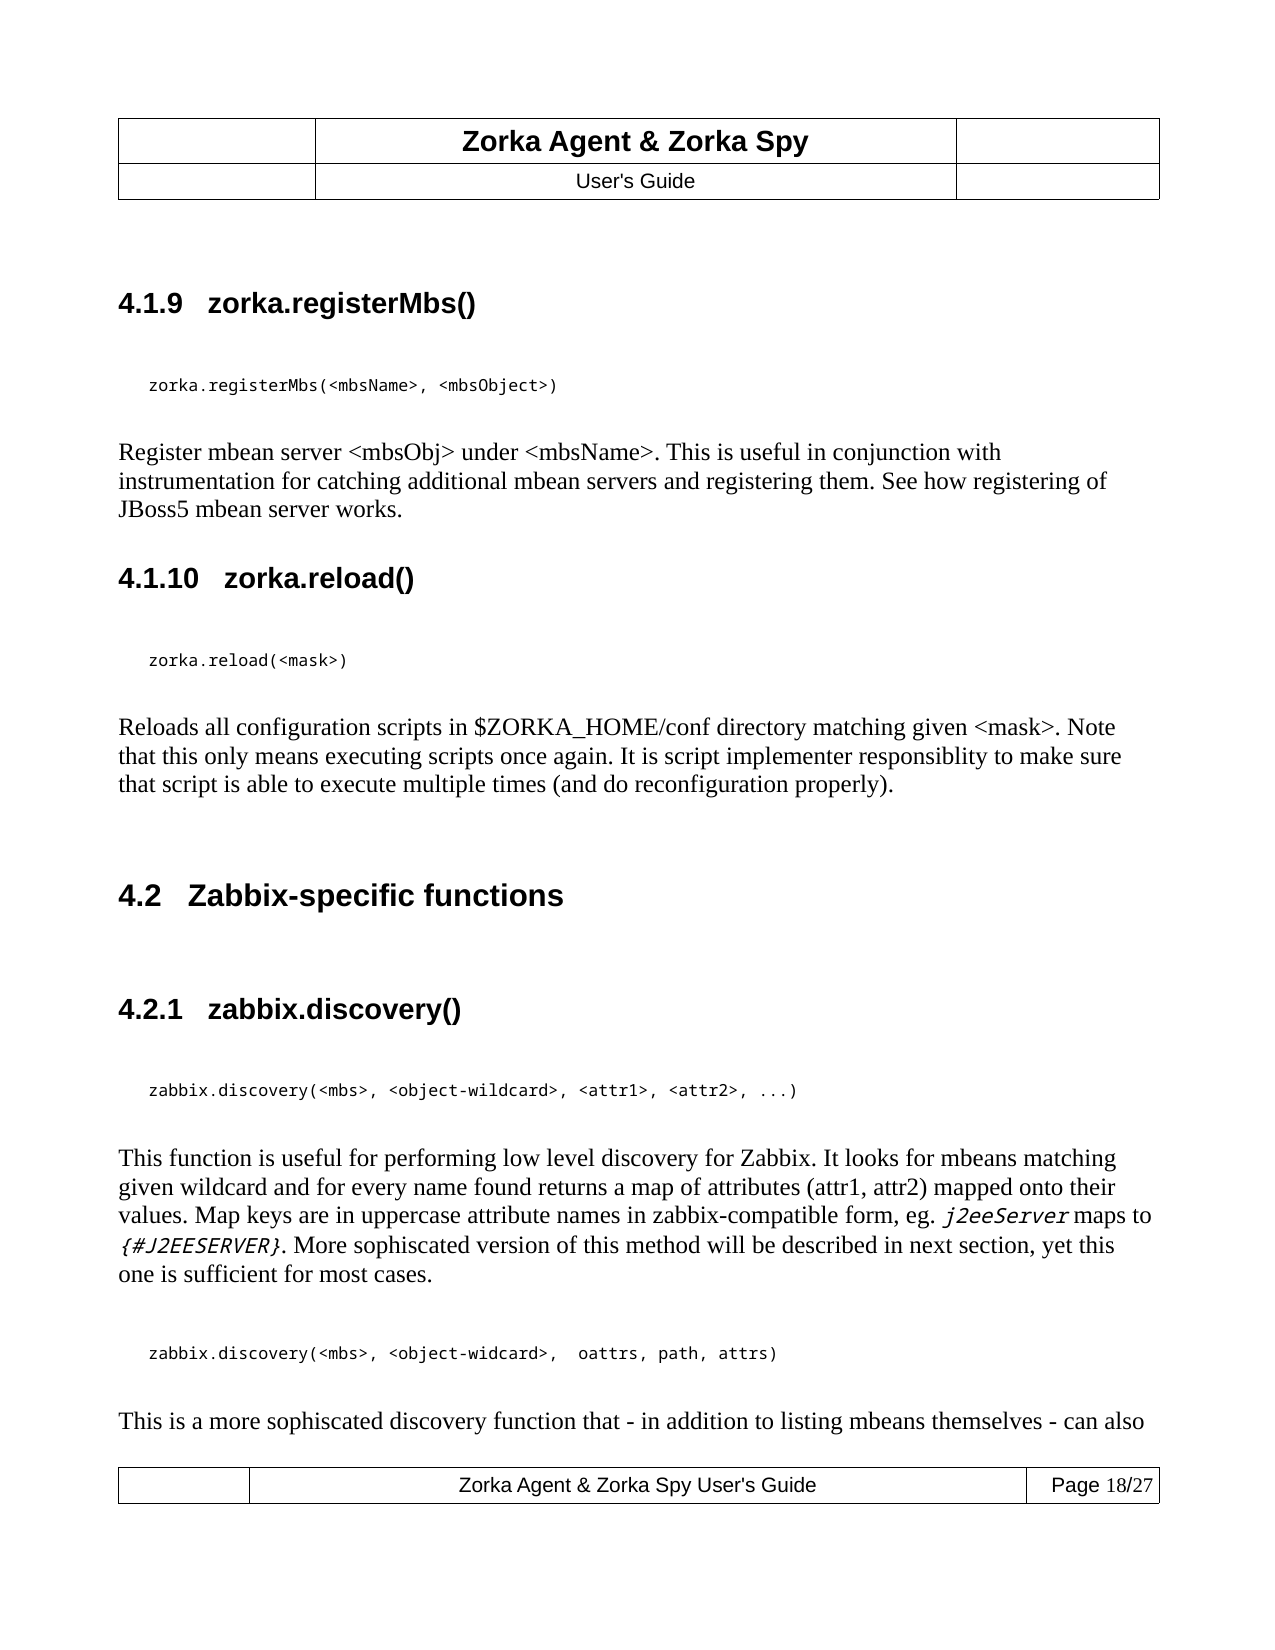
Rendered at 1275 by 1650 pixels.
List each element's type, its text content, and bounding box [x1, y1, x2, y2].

text Reloads all configuration scripts in $ZORKA_HOME/conf directory matching given <mask>. Note that this only means executing scripts once again. It is script implementer responsiblity to make sure that script is able to execute multiple times (and do reconfiguration properly). [118, 712, 1157, 798]
subtitle zorka.registerMbs() [118, 286, 1157, 319]
text Register mbean server <mbsObj> under <mbsName>. This is useful in conjunction with instrumentation for catching additional mbean servers and registering them. See how registering of JBoss5 mbean server works. [118, 437, 1157, 523]
subtitle zorka.reload() [118, 561, 1157, 594]
text This function is useful for performing low level discovery for Zabbix. It looks for mbeans matching given wildcard and for every name found returns a map of attributes (attr1, attr2) mapped onto their values. Map keys are in uppercase attribute names in zabbix-compatible form, eg. j2eeServer maps to {#J2EESERVER}. More sophiscated version of this method will be described in next section, yet this one is sufficient for most cases. [118, 1143, 1157, 1288]
text zorka.registerMbs(<mbsName>, <mbsObject>) [148, 373, 1157, 396]
text zabbix.discovery(<mbs>, <object-wildcard>, <attr1>, <attr2>, ...) [148, 1079, 1157, 1102]
subtitle zabbix.discovery() [118, 992, 1157, 1025]
subtitle Zabbix-specific functions [118, 877, 1157, 913]
text This is a more sophiscated discovery function that - in addition to listing mbeans themselves - can also [118, 1406, 1157, 1435]
text zabbix.discovery(<mbs>, <object-widcard>, oattrs, path, attrs) [148, 1342, 1157, 1365]
text zorka.reload(<mask>) [148, 648, 1157, 671]
